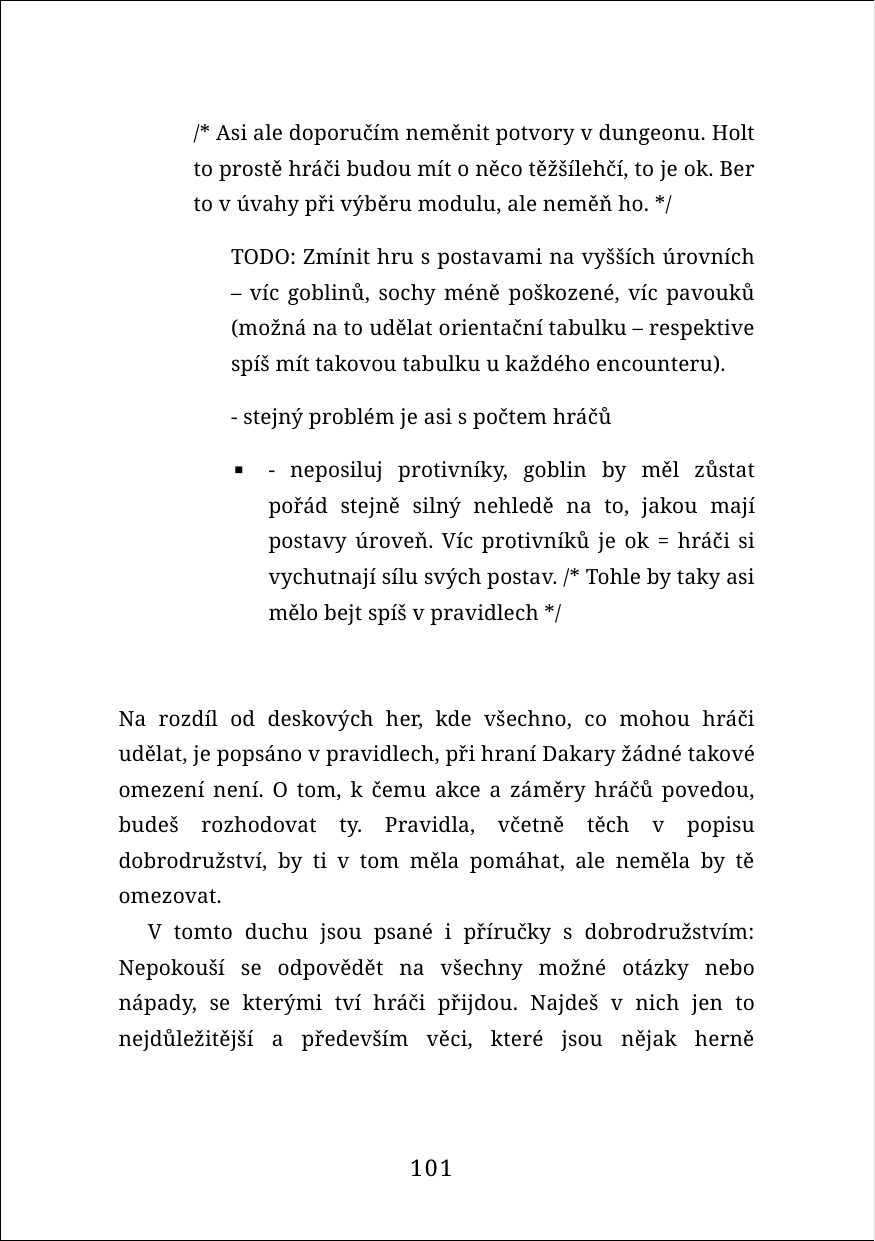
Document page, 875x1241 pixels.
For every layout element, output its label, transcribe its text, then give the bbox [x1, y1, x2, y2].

list - stejný problém je asi s počtem hráčů [193, 402, 756, 431]
list - neposiluj protivníky, goblin by měl zůstat pořád stejně silný nehledě na to, jakou mají postavy úroveň. Víc protivníků je ok = hráči si vychutnají sílu svých postav. /* Tohle by taky asi mělo bejt spíš v pravidlech */ [231, 456, 756, 626]
text Na rozdíl od deskových her, kde všechno, co mohou hráči udělat, je popsáno v pravidlech, při hraní Dakary žádné takové omezení není. O tom, k čemu akce a záměry hráčů povedou, budeš rozhodovat ty. Pravidla, včetně těch v popisu dobrodružství, by ti v tom měla pomáhat, ale neměla by tě omezovat. V tomto duchu jsou psané i příručky s dobrodružstvím: Nepokouší se odpovědět na všechny možné otázky nebo nápady, se kterými tví hráči přijdou. Najdeš v nich jen to nejdůležitější a především věci, které jsou nějak herně [118, 704, 756, 1052]
list TODO: Zmínit hru s postavami na vyšších úrovních – víc goblinů, sochy méně poškozené, víc pavouků (možná na to udělat orientační tabulku – respektive spíš mít takovou tabulku u každého encounteru). [193, 242, 756, 377]
list /* Asi ale doporučím neměnit potvory v dungeonu. Holt to prostě hráči budou mít o něco těžšílehčí, to je ok. Ber to v úvahy při výběru modulu, ale neměň ho. */ [156, 118, 756, 218]
